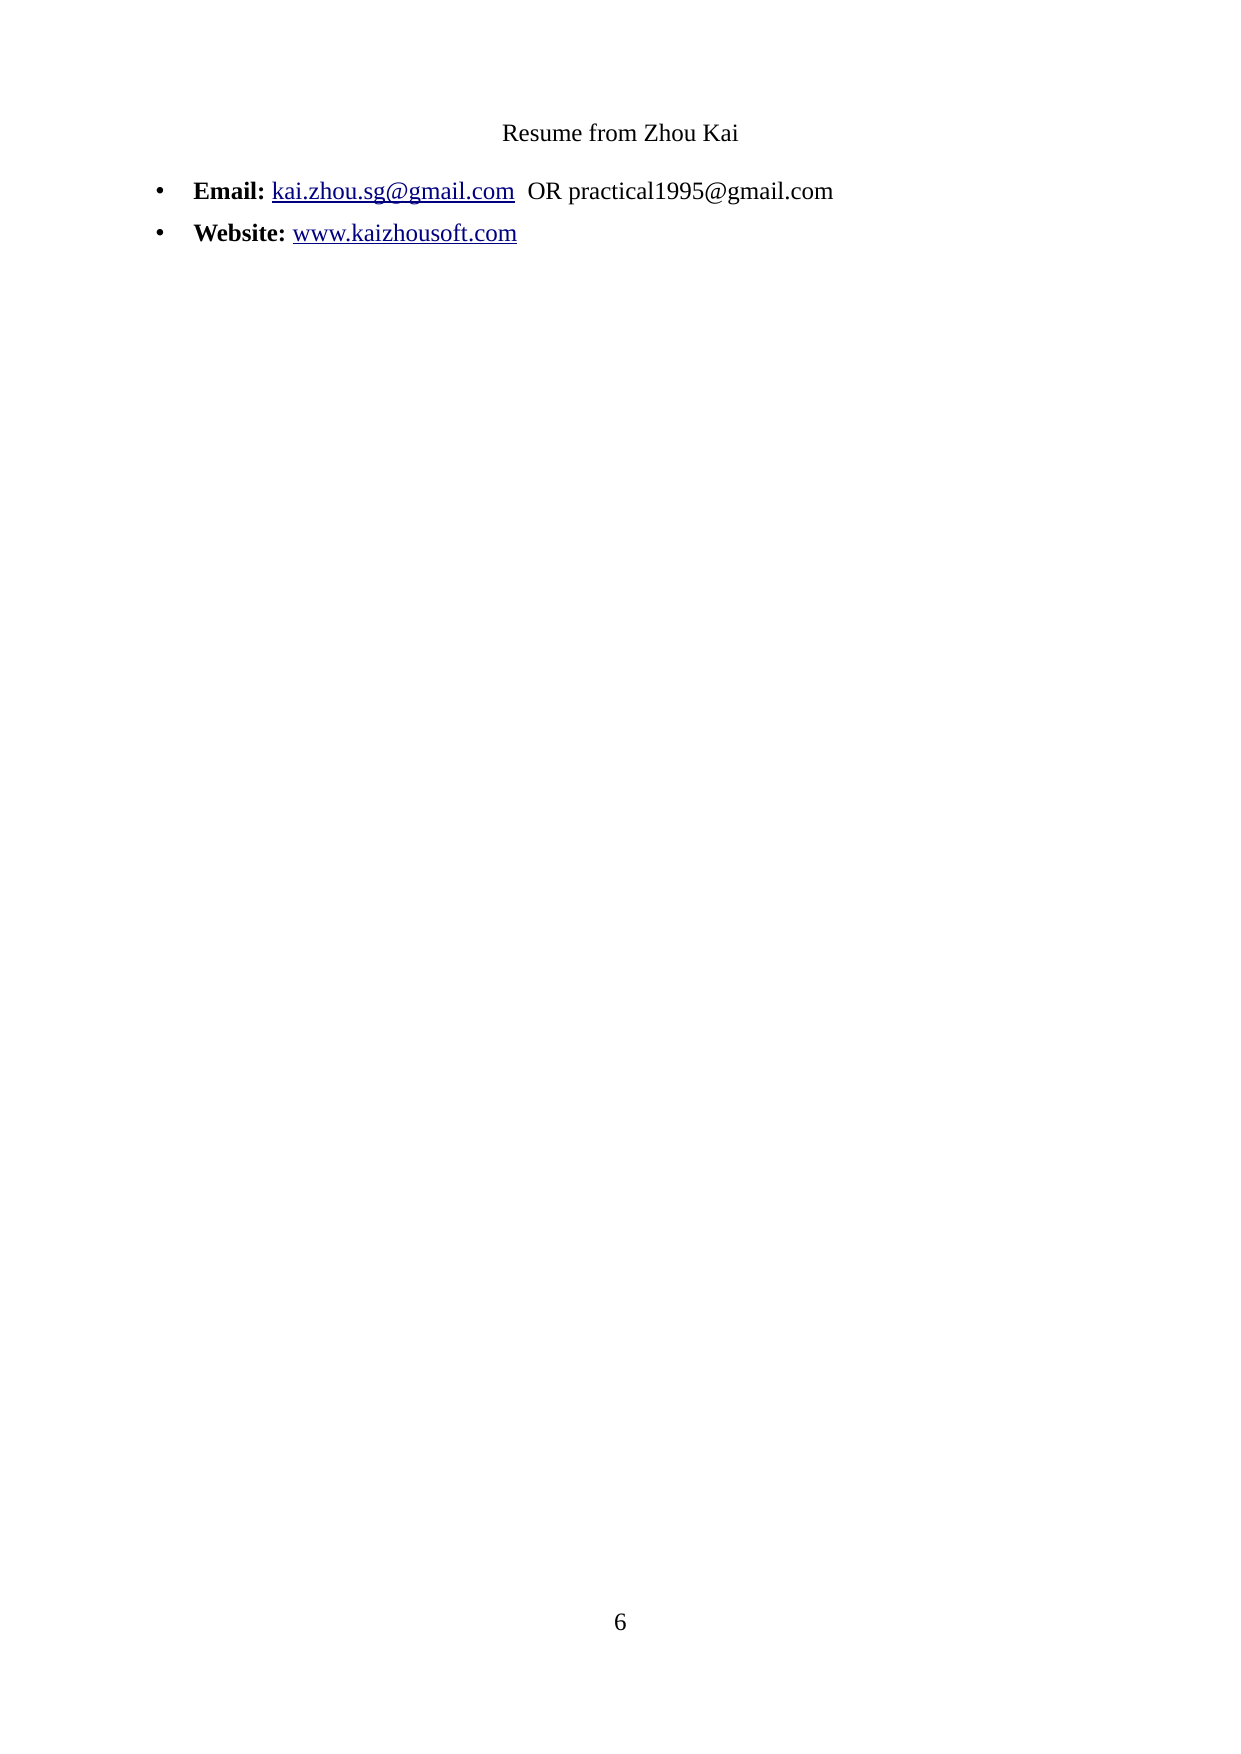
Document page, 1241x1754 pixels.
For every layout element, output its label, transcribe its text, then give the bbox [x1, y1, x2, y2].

list Email: kai.zhou.sg@gmail.com OR practical1995@gmail.com [156, 176, 1122, 205]
list Website: www.kaizhousoft.com [156, 218, 1122, 246]
